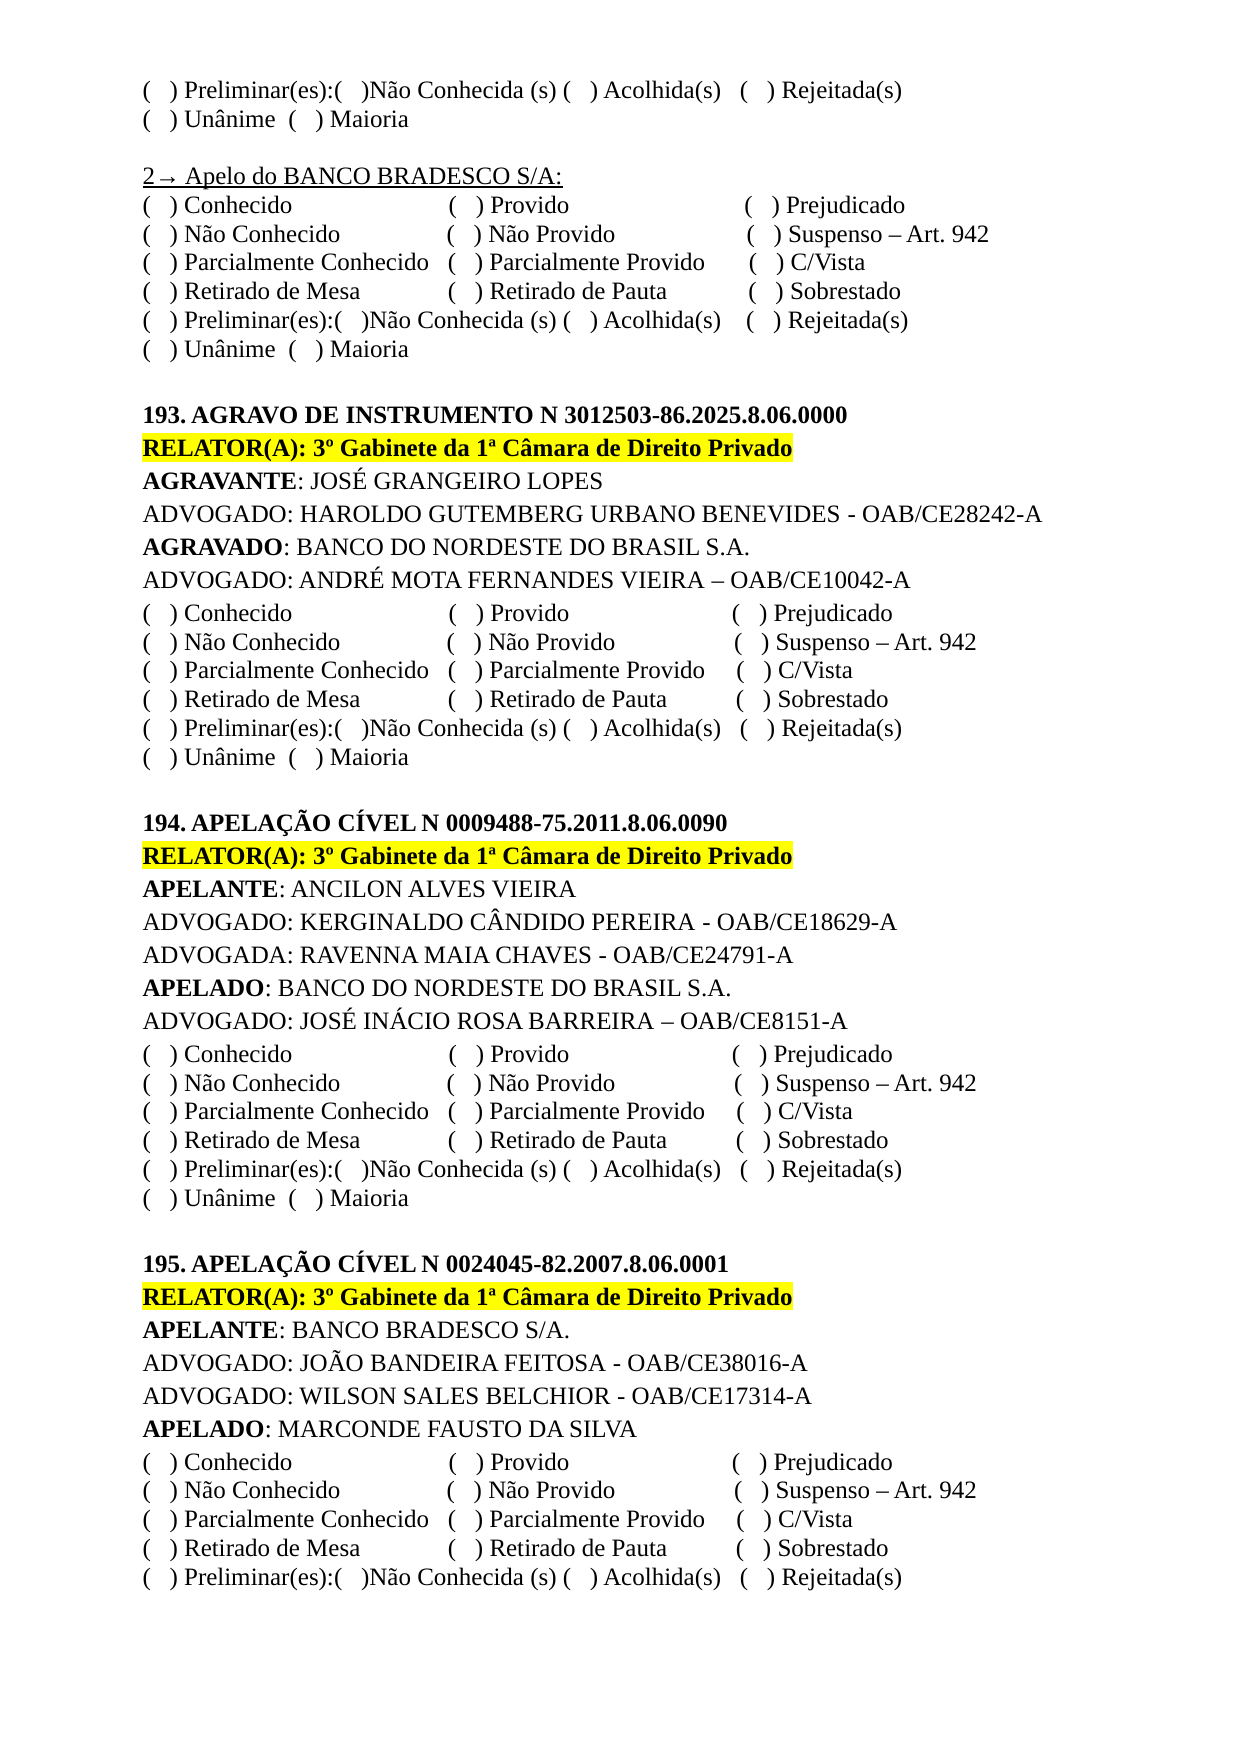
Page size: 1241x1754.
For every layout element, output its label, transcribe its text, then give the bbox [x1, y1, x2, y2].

text ( ) Retirado de Mesa ( ) Retirado de Pauta ( ) Sobrestado [142, 276, 1158, 305]
text ( ) Conhecido ( ) Provido ( ) Prejudicado [142, 598, 1141, 627]
text ( ) Retirado de Mesa ( ) Retirado de Pauta ( ) Sobrestado [142, 684, 1158, 713]
text ( ) Conhecido ( ) Provido ( ) Prejudicado [142, 190, 1141, 219]
text ( ) Unânime ( ) Maioria 193. AGRAVO DE INSTRUMENTO N 3012503-86.2025.8.06.0000 RELATOR(A): 3º Gabinete da 1ª Câmara de Direito Privado AGRAVANTE: JOSÉ GRANGEIRO LOPES ADVOGADO: HAROLDO GUTEMBERG URBANO BENEVIDES - OAB/CE28242-A AGRAVADO: BANCO DO NORDESTE DO BRASIL S.A. ADVOGADO: ANDRÉ MOTA FERNANDES VIEIRA – OAB/CE10042-A [142, 334, 1141, 594]
text ( ) Parcialmente Conhecido ( ) Parcialmente Provido ( ) C/Vista [142, 1504, 1158, 1533]
text 2→ Apelo do BANCO BRADESCO S/A: [142, 161, 1141, 190]
text ( ) Não Conhecido ( ) Não Provido ( ) Suspenso – Art. 942 [142, 1068, 1158, 1096]
text ( ) Retirado de Mesa ( ) Retirado de Pauta ( ) Sobrestado [142, 1533, 1158, 1562]
text ( ) Retirado de Mesa ( ) Retirado de Pauta ( ) Sobrestado [142, 1125, 1158, 1154]
text ( ) Preliminar(es):( )Não Conhecida (s) ( ) Acolhida(s) ( ) Rejeitada(s) [142, 1154, 1158, 1183]
text ( ) Não Conhecido ( ) Não Provido ( ) Suspenso – Art. 942 [142, 1476, 1158, 1504]
text ( ) Unânime ( ) Maioria [142, 104, 1158, 132]
text ( ) Parcialmente Conhecido ( ) Parcialmente Provido ( ) C/Vista [142, 1096, 1158, 1125]
text ( ) Não Conhecido ( ) Não Provido ( ) Suspenso – Art. 942 [142, 627, 1158, 655]
text ( ) Não Conhecido ( ) Não Provido ( ) Suspenso – Art. 942 [142, 219, 1158, 247]
text ( ) Preliminar(es):( )Não Conhecida (s) ( ) Acolhida(s) ( ) Rejeitada(s) [142, 305, 1158, 334]
text ( ) Unânime ( ) Maioria 194. APELAÇÃO CÍVEL N 0009488-75.2011.8.06.0090 RELATOR(A): 3º Gabinete da 1ª Câmara de Direito Privado APELANTE: ANCILON ALVES VIEIRA ADVOGADO: KERGINALDO CÂNDIDO PEREIRA - OAB/CE18629-A ADVOGADA: RAVENNA MAIA CHAVES - OAB/CE24791-A APELADO: BANCO DO NORDESTE DO BRASIL S.A. ADVOGADO: JOSÉ INÁCIO ROSA BARREIRA – OAB/CE8151-A [142, 742, 1141, 1034]
text ( ) Preliminar(es):( )Não Conhecida (s) ( ) Acolhida(s) ( ) Rejeitada(s) [142, 75, 1158, 104]
text ( ) Parcialmente Conhecido ( ) Parcialmente Provido ( ) C/Vista [142, 655, 1158, 684]
text ( ) Parcialmente Conhecido ( ) Parcialmente Provido ( ) C/Vista [142, 247, 1158, 276]
text ( ) Conhecido ( ) Provido ( ) Prejudicado [142, 1039, 1141, 1068]
text ( ) Preliminar(es):( )Não Conhecida (s) ( ) Acolhida(s) ( ) Rejeitada(s) [142, 1562, 1158, 1591]
text ( ) Preliminar(es):( )Não Conhecida (s) ( ) Acolhida(s) ( ) Rejeitada(s) [142, 713, 1158, 742]
text ( ) Unânime ( ) Maioria 195. APELAÇÃO CÍVEL N 0024045-82.2007.8.06.0001 RELATOR(A): 3º Gabinete da 1ª Câmara de Direito Privado APELANTE: BANCO BRADESCO S/A. ADVOGADO: JOÃO BANDEIRA FEITOSA - OAB/CE38016-A ADVOGADO: WILSON SALES BELCHIOR - OAB/CE17314-A APELADO: MARCONDE FAUSTO DA SILVA [142, 1183, 1141, 1442]
text ( ) Conhecido ( ) Provido ( ) Prejudicado [142, 1447, 1141, 1476]
